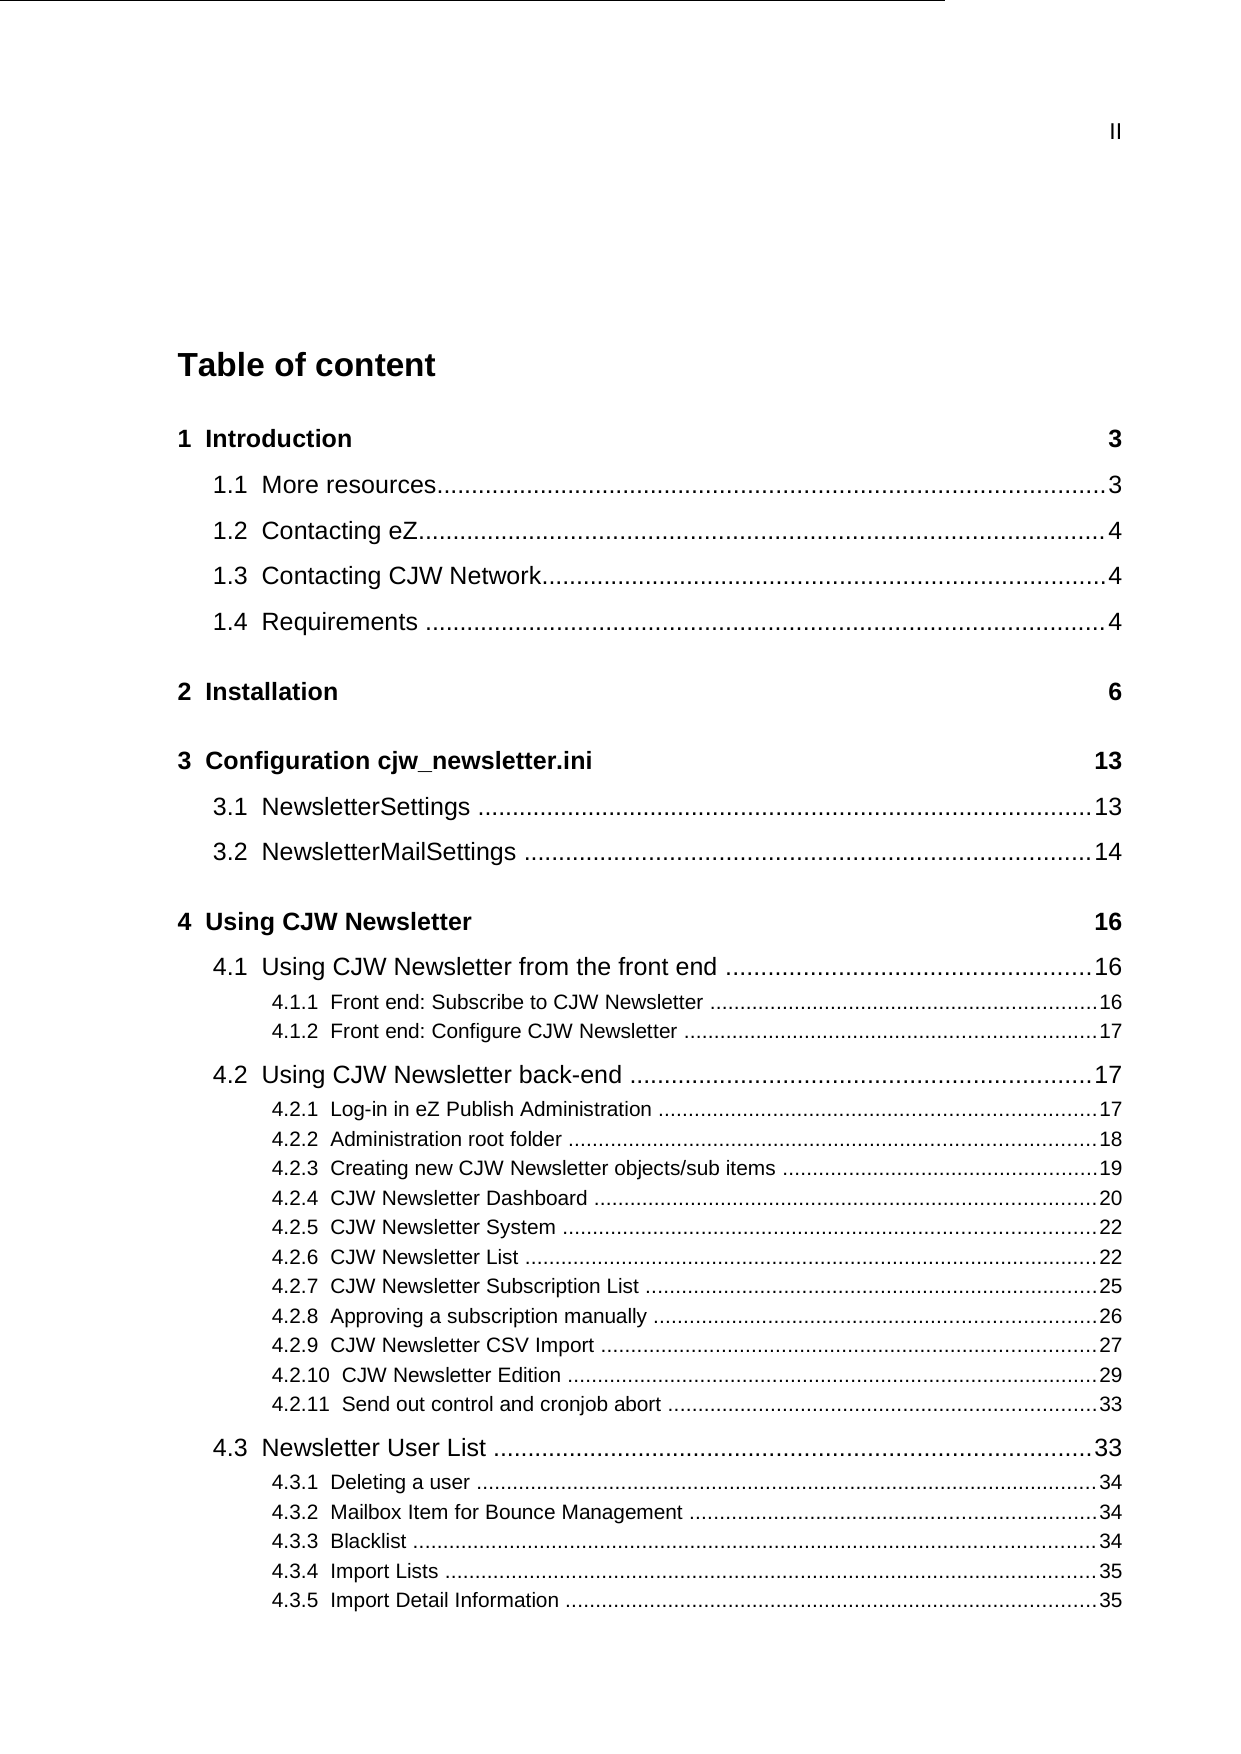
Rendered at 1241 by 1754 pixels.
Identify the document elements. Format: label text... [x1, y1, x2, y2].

text 4.3.5 Import Detail Information 35 [272, 1589, 1122, 1612]
text 4.2 Using CJW Newsletter back-end 17 [213, 1061, 1122, 1089]
text 1 Introduction 3 [177, 425, 1122, 453]
text 4.2.6 CJW Newsletter List 22 [272, 1245, 1122, 1269]
text 4.2.7 CJW Newsletter Subscription List 25 [272, 1275, 1122, 1298]
text 1.2 Contacting eZ 4 [213, 517, 1122, 544]
text 3.1 NewsletterSettings 13 [213, 792, 1122, 821]
text 4.3 Newsletter User List 33 [213, 1434, 1122, 1462]
text 4.2.4 CJW Newsletter Dashboard 20 [272, 1186, 1122, 1210]
text 4.1 Using CJW Newsletter from the front end 16 [213, 953, 1122, 981]
text 4.3.4 Import Lists 35 [272, 1559, 1122, 1583]
subtitle Table of content [177, 346, 1122, 384]
text 4.2.1 Log-in in eZ Publish Administration 17 [272, 1098, 1122, 1121]
text 2 Installation 6 [177, 677, 1122, 705]
text 4.3.1 Deleting a user 34 [272, 1471, 1122, 1494]
text 4.2.8 Approving a subscription manually 26 [272, 1304, 1122, 1328]
text 4.3.3 Blacklist 34 [272, 1530, 1122, 1553]
text 4.3.2 Mailbox Item for Bounce Management 34 [272, 1500, 1122, 1524]
text 4.2.2 Administration root folder 18 [272, 1127, 1122, 1151]
text 3 Configuration cjw_newsletter.ini 13 [177, 747, 1122, 775]
text 3.2 NewsletterMailSettings 14 [213, 838, 1122, 866]
text 1.3 Contacting CJW Network 4 [213, 562, 1122, 590]
text 4.2.5 CJW Newsletter System 22 [272, 1216, 1122, 1239]
text 4 Using CJW Newsletter 16 [177, 908, 1122, 936]
text 4.1.1 Front end: Subscribe to CJW Newsletter 16 [272, 990, 1122, 1014]
text 1.4 Requirements 4 [213, 608, 1122, 636]
text 4.2.11 Send out control and cronjob abort 33 [272, 1393, 1122, 1416]
text 4.2.3 Creating new CJW Newsletter objects/sub items 19 [272, 1157, 1122, 1180]
text 4.1.2 Front end: Configure CJW Newsletter 17 [272, 1020, 1122, 1043]
text 4.2.10 CJW Newsletter Edition 29 [272, 1363, 1122, 1387]
text 4.2.9 CJW Newsletter CSV Import 27 [272, 1334, 1122, 1357]
text 1.1 More resources 3 [213, 471, 1122, 499]
